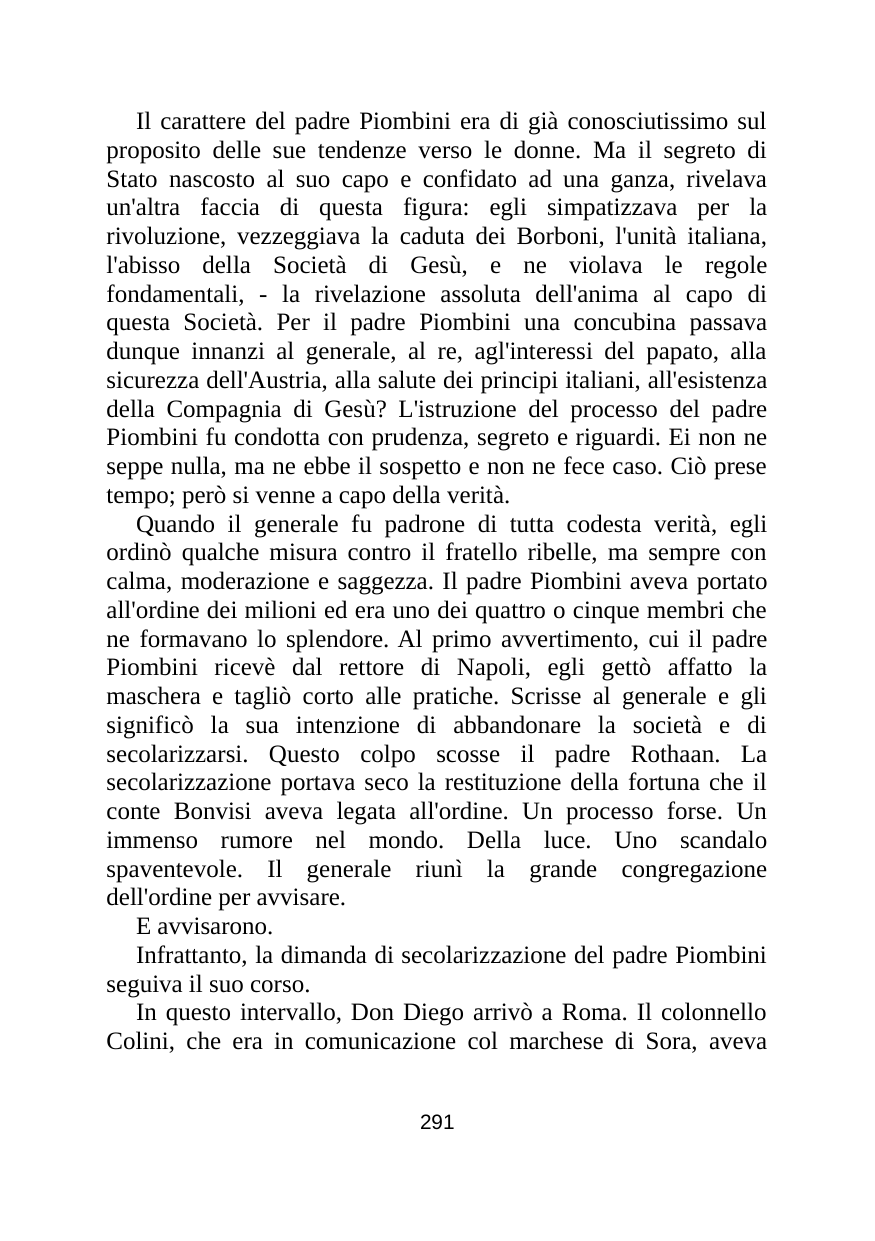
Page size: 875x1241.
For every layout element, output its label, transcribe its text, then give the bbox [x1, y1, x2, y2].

text In questo intervallo, Don Diego arrivò a Roma. Il colonnello Colini, che era in comunicazione col marchese di Sora, aveva [106, 997, 768, 1055]
text Il carattere del padre Piombini era di già conosciutissimo sul proposito delle sue tendenze verso le donne. Ma il segreto di Stato nascosto al suo capo e confidato ad una ganza, rivelava un'altra faccia di questa figura: egli simpatizzava per la rivoluzione, vezzeggiava la caduta dei Borboni, l'unità italiana, l'abisso della Società di Gesù, e ne violava le regole fondamentali, - la rivelazione assoluta dell'anima al capo di questa Società. Per il padre Piombini una concubina passava dunque innanzi al generale, al re, agl'interessi del papato, alla sicurezza dell'Austria, alla salute dei principi italiani, all'esistenza della Compagnia di Gesù? L'istruzione del processo del padre Piombini fu condotta con prudenza, segreto e riguardi. Ei non ne seppe nulla, ma ne ebbe il sospetto e non ne fece caso. Ciò prese tempo; però si venne a capo della verità. [106, 106, 768, 509]
text Infrattanto, la dimanda di secolarizzazione del padre Piombini seguiva il suo corso. [106, 940, 768, 997]
text Quando il generale fu padrone di tutta codesta verità, egli ordinò qualche misura contro il fratello ribelle, ma sempre con calma, moderazione e saggezza. Il padre Piombini aveva portato all'ordine dei milioni ed era uno dei quattro o cinque membri che ne formavano lo splendore. Al primo avvertimento, cui il padre Piombini ricevè dal rettore di Napoli, egli gettò affatto la maschera e tagliò corto alle pratiche. Scrisse al generale e gli significò la sua intenzione di abbandonare la società e di secolarizzarsi. Questo colpo scosse il padre Rothaan. La secolarizzazione portava seco la restituzione della fortuna che il conte Bonvisi aveva legata all'ordine. Un processo forse. Un immenso rumore nel mondo. Della luce. Uno scandalo spaventevole. Il generale riunì la grande congregazione dell'ordine per avvisare. [106, 509, 768, 911]
text E avvisarono. [106, 911, 768, 940]
